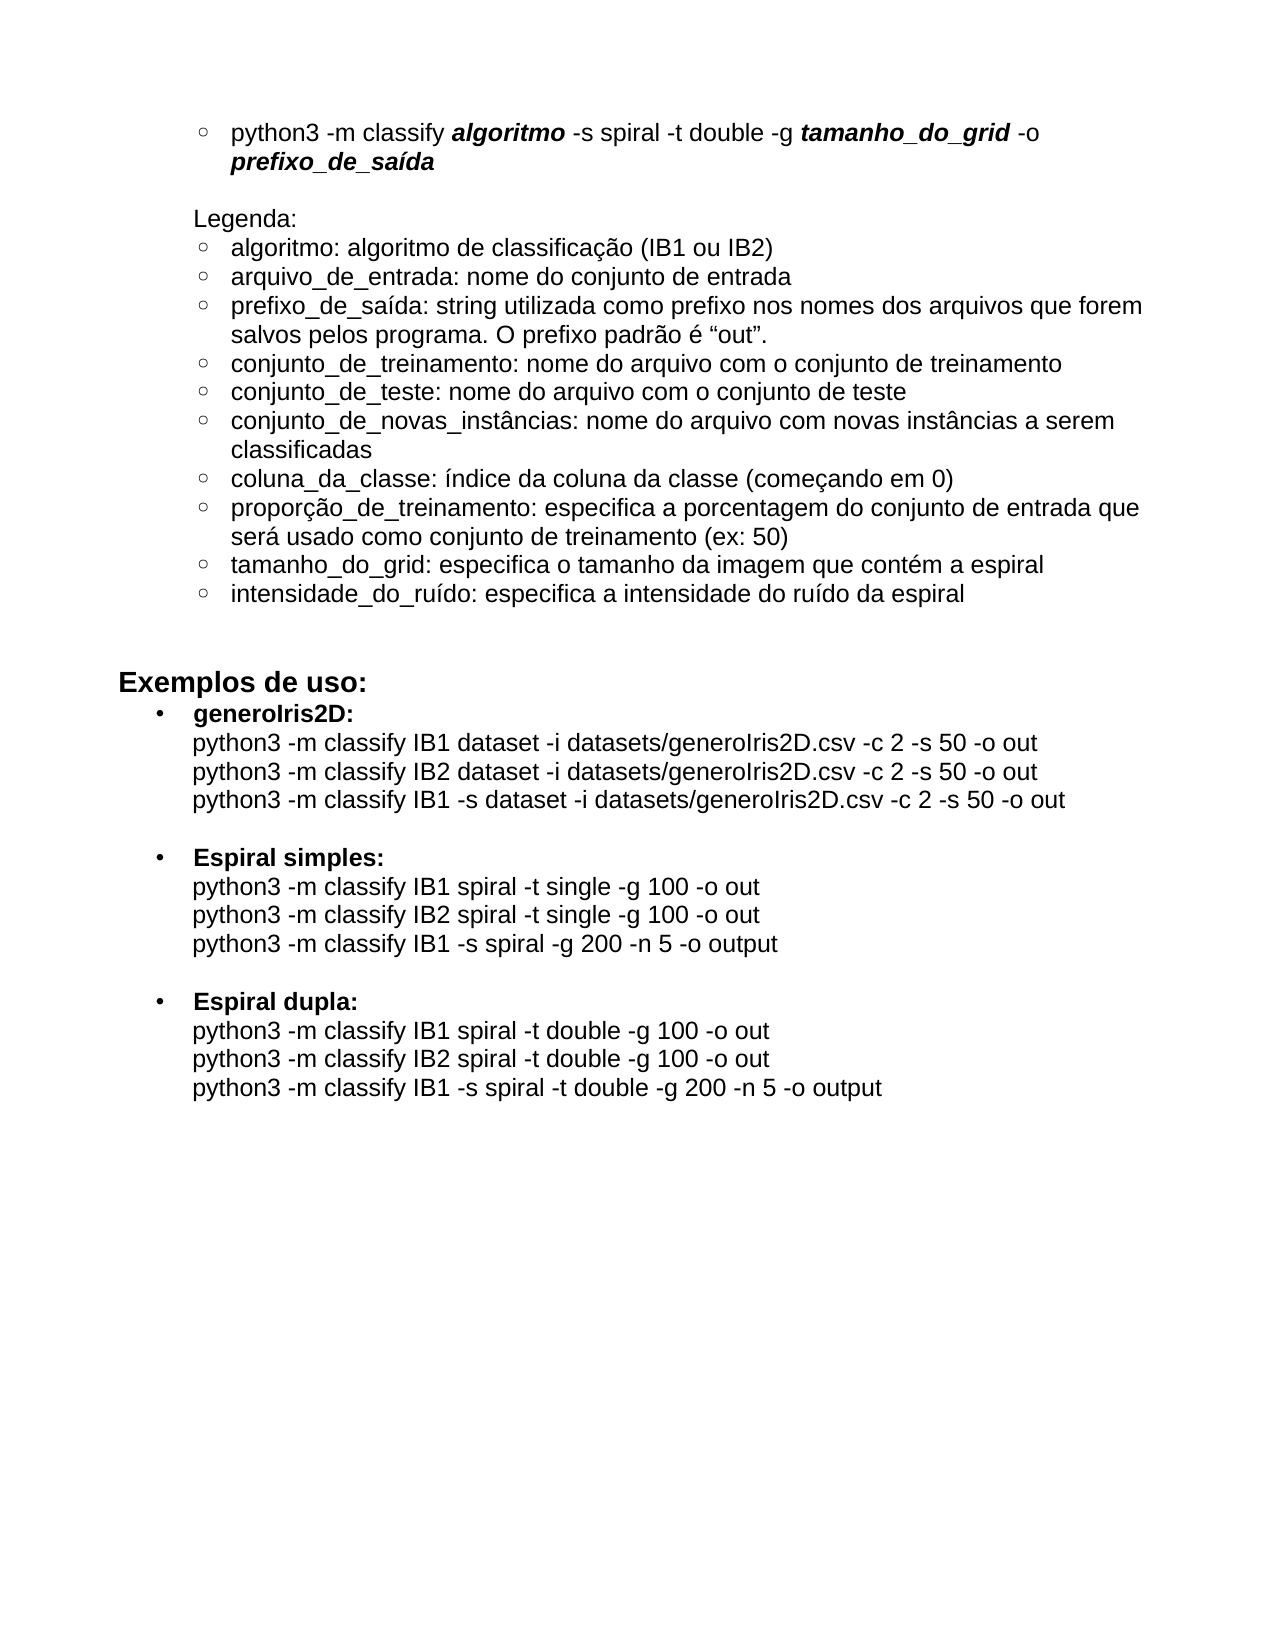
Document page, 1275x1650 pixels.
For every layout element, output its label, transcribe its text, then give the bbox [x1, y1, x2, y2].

text python3 -m classify IB2 spiral -t single -g 100 -o out [118, 901, 1157, 929]
list tamanho_do_grid: especifica o tamanho da imagem que contém a espiral [193, 550, 1157, 579]
list coluna_da_classe: índice da coluna da classe (começando em 0) [193, 464, 1157, 493]
list Espiral simples: [156, 843, 1157, 872]
text python3 -m classify IB1 -s spiral -g 200 -n 5 -o output [118, 929, 1157, 958]
list prefixo_de_saída: string utilizada como prefixo nos nomes dos arquivos que forem salvos pelos programa. O prefixo padrão é “out”. [193, 291, 1157, 348]
list generoIris2D: [156, 699, 1157, 728]
text python3 -m classify IB1 dataset -i datasets/generoIris2D.csv -c 2 -s 50 -o out [118, 728, 1157, 757]
text python3 -m classify IB1 spiral -t double -g 100 -o out [118, 1016, 1157, 1044]
text python3 -m classify IB1 -s spiral -t double -g 200 -n 5 -o output [118, 1073, 1157, 1102]
list proporção_de_treinamento: especifica a porcentagem do conjunto de entrada que será usado como conjunto de treinamento (ex: 50) [193, 493, 1157, 550]
list conjunto_de_teste: nome do arquivo com o conjunto de teste [193, 377, 1157, 406]
text python3 -m classify IB1 spiral -t single -g 100 -o out [118, 872, 1157, 901]
text Exemplos de uso: [118, 666, 1157, 699]
list Espiral dupla: [156, 987, 1157, 1016]
text python3 -m classify IB2 dataset -i datasets/generoIris2D.csv -c 2 -s 50 -o out [118, 757, 1157, 785]
list algoritmo: algoritmo de classificação (IB1 ou IB2) [193, 233, 1157, 262]
text python3 -m classify IB1 -s dataset -i datasets/generoIris2D.csv -c 2 -s 50 -o out [118, 785, 1157, 814]
list conjunto_de_novas_instâncias: nome do arquivo com novas instâncias a serem classificadas [193, 406, 1157, 464]
list Legenda: [156, 204, 1157, 233]
list intensidade_do_ruído: especifica a intensidade do ruído da espiral [193, 579, 1157, 608]
list arquivo_de_entrada: nome do conjunto de entrada [193, 262, 1157, 291]
text python3 -m classify IB2 spiral -t double -g 100 -o out [118, 1044, 1157, 1073]
list python3 -m classify algoritmo -s spiral -t double -g tamanho_do_grid -o prefixo_de_saída [193, 118, 1157, 176]
list conjunto_de_treinamento: nome do arquivo com o conjunto de treinamento [193, 348, 1157, 377]
